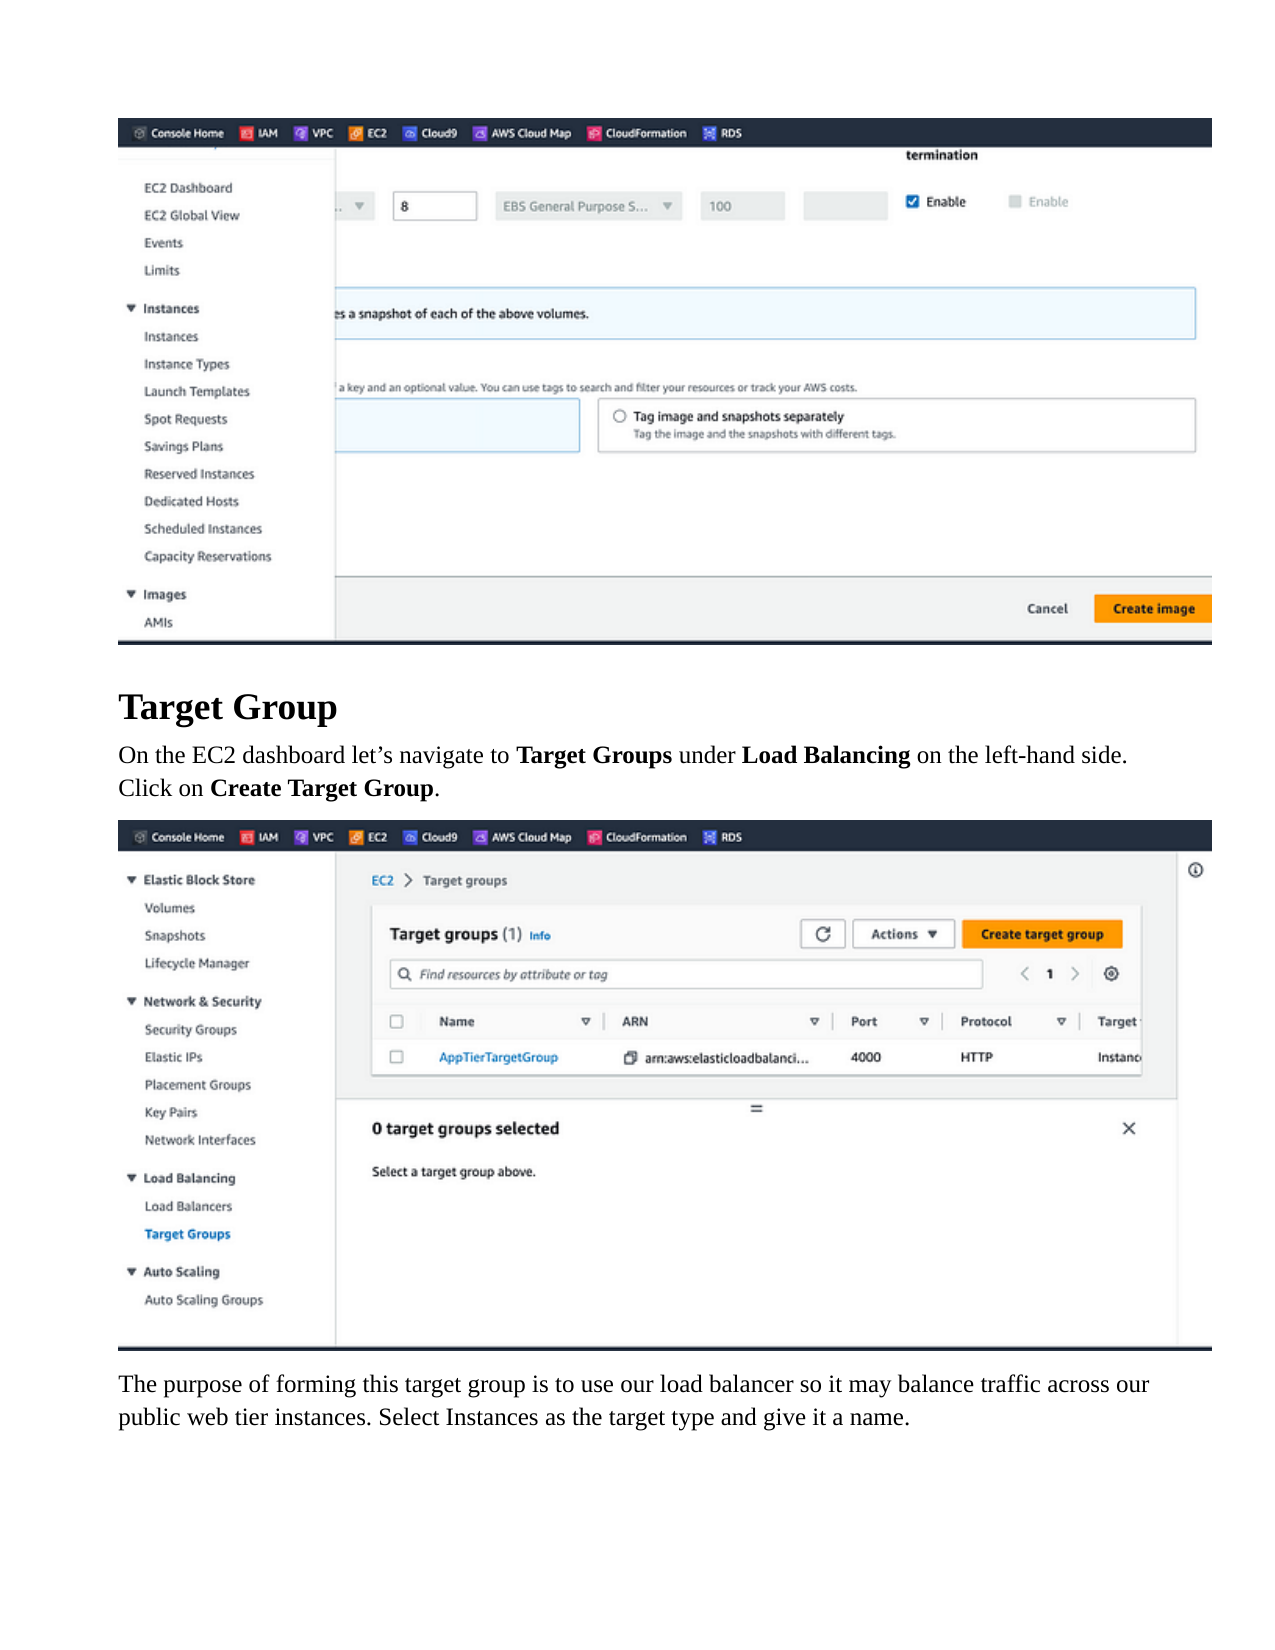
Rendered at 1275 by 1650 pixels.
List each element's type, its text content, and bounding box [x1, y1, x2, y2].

picture [118, 118, 1212, 645]
subtitle Target Group [118, 684, 1157, 727]
text The purpose of forming this target group is to use our load balancer so it may balance traffic across our public web tier instances. Select Instances as the target type and give it a name. [118, 1369, 1157, 1431]
picture [118, 820, 1212, 1351]
text On the EC2 dashboard let’s navigate to Target Groups under Load Balancing on the left-hand side. Click on Create Target Group. [118, 740, 1157, 802]
